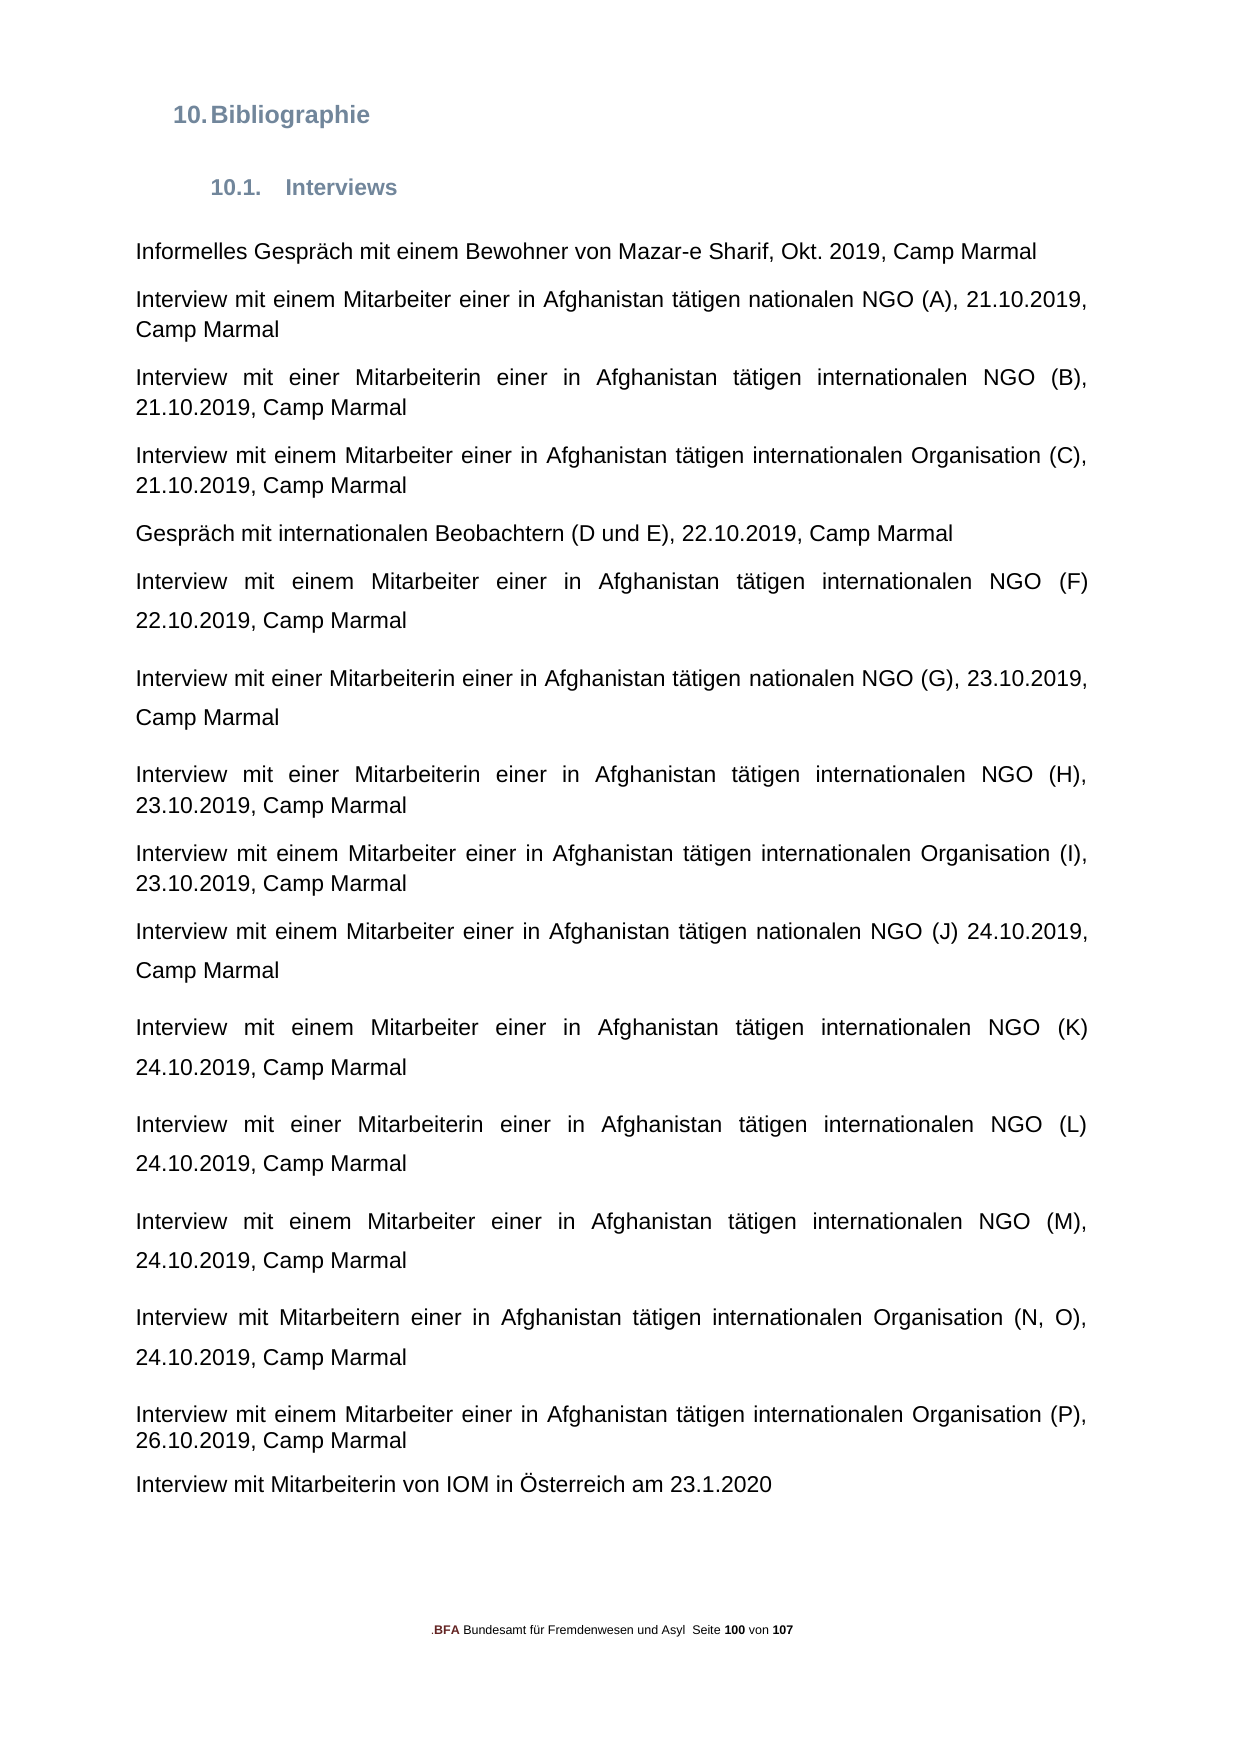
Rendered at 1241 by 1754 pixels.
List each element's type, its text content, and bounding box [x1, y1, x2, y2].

text Interview mit Mitarbeitern einer in Afghanistan tätigen internationalen Organisation (N, O), 24.10.2019, Camp Marmal [135, 1304, 1088, 1370]
text Interview mit einem Mitarbeiter einer in Afghanistan tätigen nationalen NGO (J) 24.10.2019, Camp Marmal [135, 918, 1088, 983]
text Interview mit einem Mitarbeiter einer in Afghanistan tätigen internationalen NGO (M), 24.10.2019, Camp Marmal [135, 1208, 1088, 1273]
text Informelles Gespräch mit einem Bewohner von Mazar-e Sharif, Okt. 2019, Camp Marmal [135, 238, 1088, 264]
text Interview mit einem Mitarbeiter einer in Afghanistan tätigen internationalen Organisation (C), 21.10.2019, Camp Marmal [135, 442, 1088, 498]
subtitle Interviews [210, 174, 1088, 201]
text Interview mit einer Mitarbeiterin einer in Afghanistan tätigen internationalen NGO (H), 23.10.2019, Camp Marmal [135, 761, 1088, 818]
text Interview mit einer Mitarbeiterin einer in Afghanistan tätigen nationalen NGO (G), 23.10.2019, Camp Marmal [135, 665, 1088, 731]
text Interview mit einem Mitarbeiter einer in Afghanistan tätigen internationalen Organisation (I), 23.10.2019, Camp Marmal [135, 839, 1088, 896]
text Interview mit einem Mitarbeiter einer in Afghanistan tätigen internationalen NGO (K) 24.10.2019, Camp Marmal [135, 1014, 1088, 1080]
text Gespräch mit internationalen Beobachtern (D und E), 22.10.2019, Camp Marmal [135, 520, 1088, 546]
text Interview mit Mitarbeiterin von IOM in Österreich am 23.1.2020 [135, 1471, 1088, 1498]
text Interview mit einem Mitarbeiter einer in Afghanistan tätigen internationalen NGO (F) 22.10.2019, Camp Marmal [135, 568, 1088, 634]
text Interview mit einem Mitarbeiter einer in Afghanistan tätigen internationalen Organisation (P), 26.10.2019, Camp Marmal [135, 1401, 1088, 1454]
subtitle Bibliographie [173, 100, 1088, 129]
text Interview mit einer Mitarbeiterin einer in Afghanistan tätigen internationalen NGO (L) 24.10.2019, Camp Marmal [135, 1111, 1088, 1177]
text Interview mit einem Mitarbeiter einer in Afghanistan tätigen nationalen NGO (A), 21.10.2019, Camp Marmal [135, 286, 1088, 342]
text Interview mit einer Mitarbeiterin einer in Afghanistan tätigen internationalen NGO (B), 21.10.2019, Camp Marmal [135, 364, 1088, 420]
